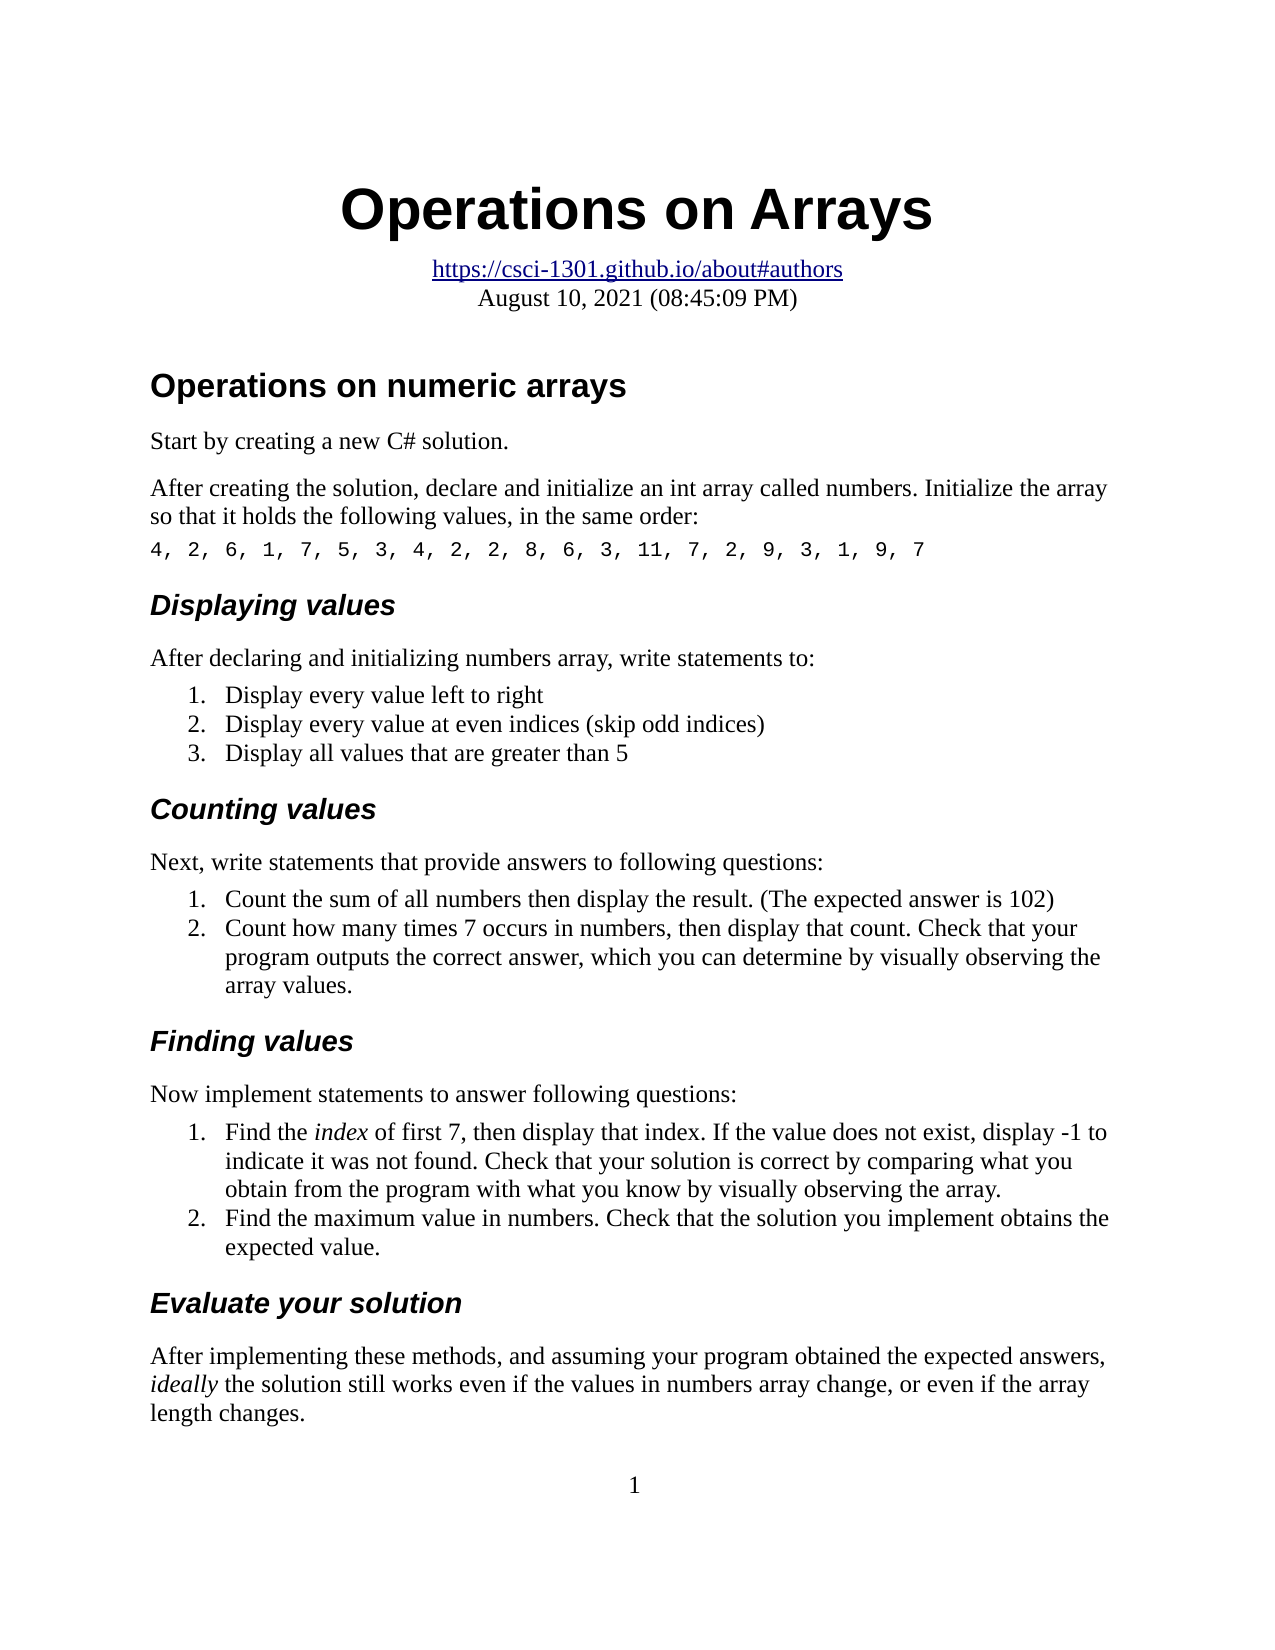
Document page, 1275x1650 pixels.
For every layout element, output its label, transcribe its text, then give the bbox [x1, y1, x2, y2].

text Next, write statements that provide answers to following questions: [150, 847, 1125, 875]
list Find the maximum value in numbers. Check that the solution you implement obtains the expected value. [187, 1203, 1125, 1261]
list Count how many times 7 occurs in numbers, then display that count. Check that your program outputs the correct answer, which you can determine by visually observing the array values. [187, 913, 1125, 999]
text 4, 2, 6, 1, 7, 5, 3, 4, 2, 2, 8, 6, 3, 11, 7, 2, 9, 3, 1, 9, 7 [150, 539, 1125, 563]
subtitle Finding values [150, 1024, 1125, 1058]
text After creating the solution, declare and initialize an int array called numbers. Initialize the array so that it holds the following values, in the same order: [150, 473, 1125, 530]
list Display every value left to right [187, 680, 1125, 709]
text After implementing these methods, and assuming your program obtained the expected answers, ideally the solution still works even if the values in numbers array change, or even if the array length changes. [150, 1341, 1125, 1427]
text After declaring and initializing numbers array, write statements to: [150, 643, 1125, 671]
list Find the index of first 7, then display that index. If the value does not exist, display -1 to indicate it was not found. Check that your solution is correct by comparing what you obtain from the program with what you know by visually observing the array. [187, 1117, 1125, 1203]
list Count the sum of all numbers then display the result. (The expected answer is 102) [187, 884, 1125, 913]
text https://csci-1301.github.io/about#authors [150, 254, 1125, 283]
title Operations on Arrays [150, 175, 1125, 242]
list Display every value at even indices (skip odd indices) [187, 709, 1125, 738]
text Start by creating a new C# solution. [150, 426, 1125, 455]
subtitle Evaluate your solution [150, 1286, 1125, 1319]
list Display all values that are greater than 5 [187, 738, 1125, 767]
subtitle Displaying values [150, 588, 1125, 621]
subtitle Counting values [150, 792, 1125, 825]
text Now implement statements to answer following questions: [150, 1079, 1125, 1108]
text August 10, 2021 (08:45:09 PM) [150, 283, 1125, 312]
subtitle Operations on numeric arrays [150, 366, 1125, 404]
